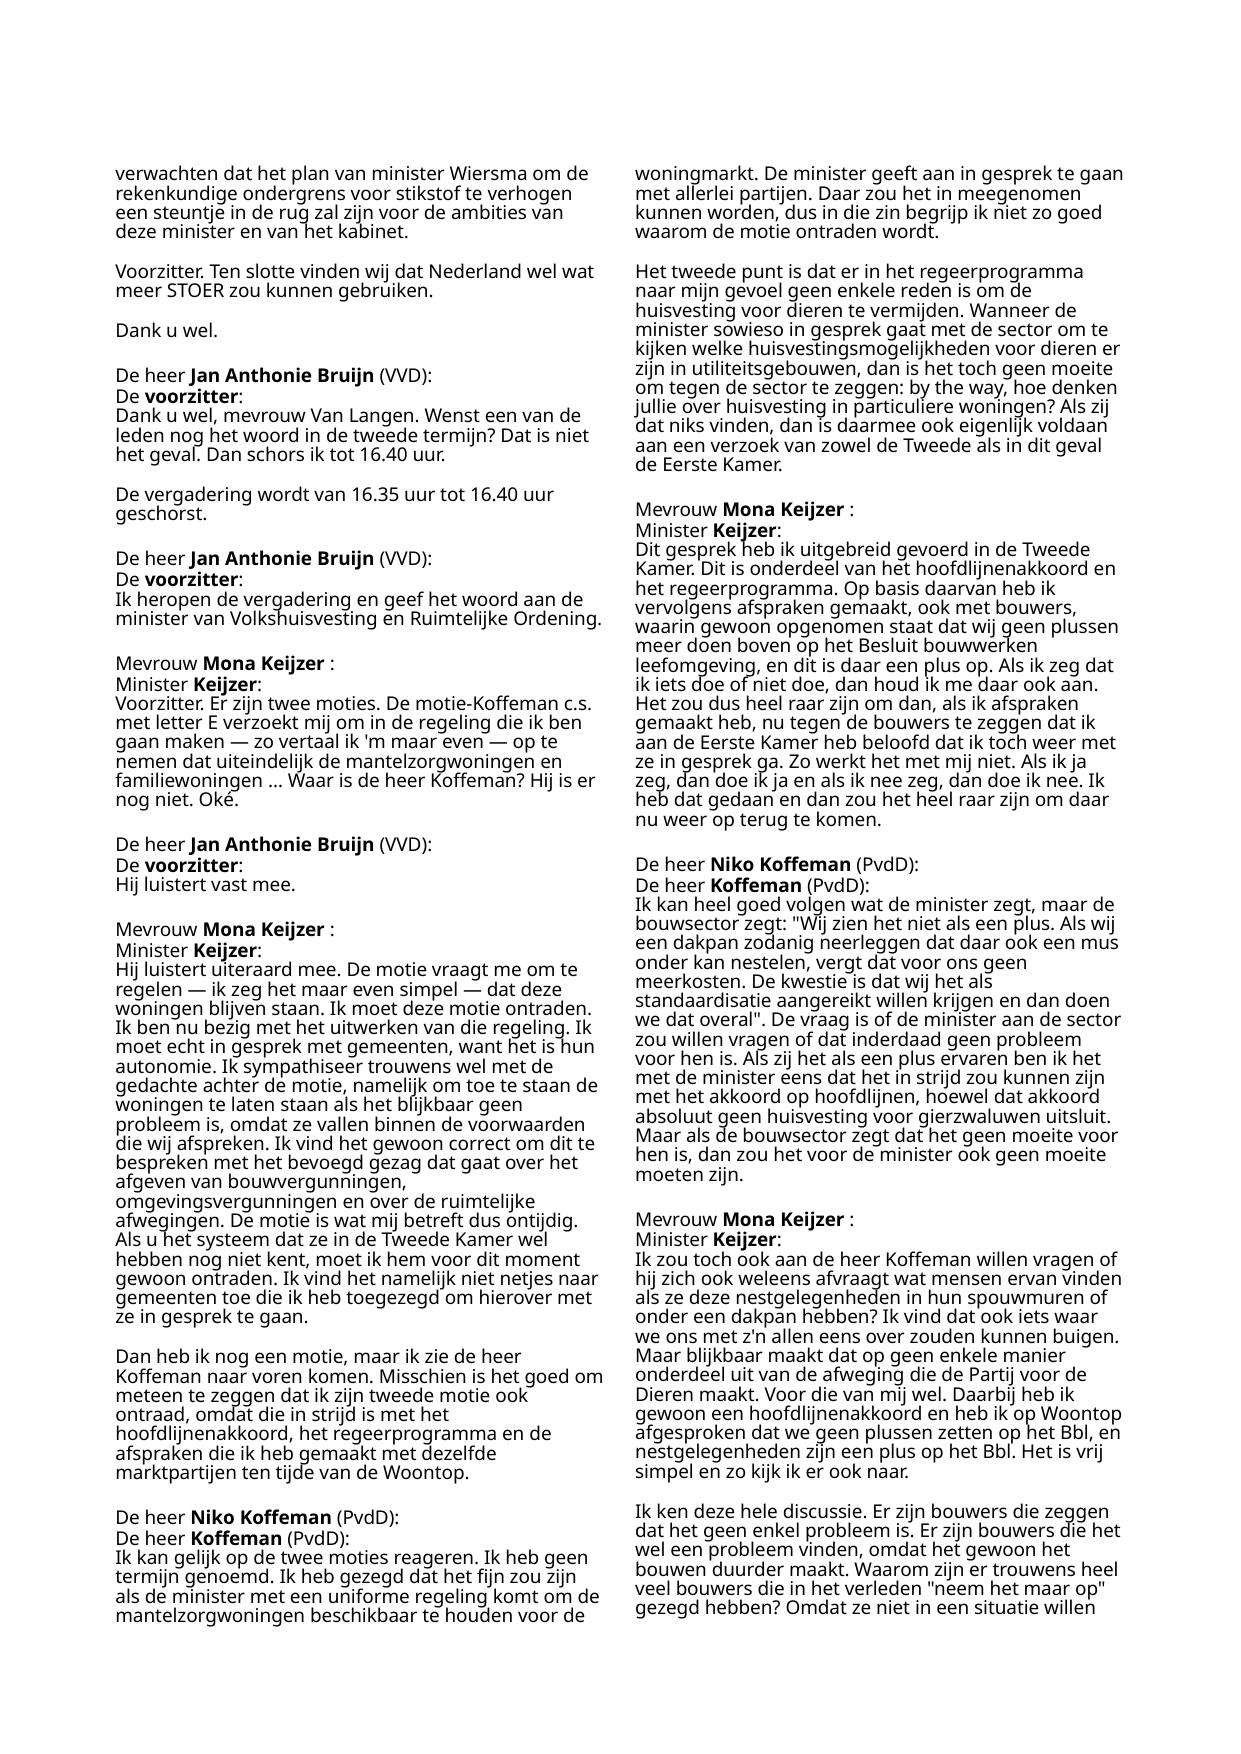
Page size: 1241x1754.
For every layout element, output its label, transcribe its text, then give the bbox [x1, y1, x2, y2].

text Dank u wel. [115, 322, 605, 342]
text Voorzitter. Ten slotte vinden wij dat Nederland wel wat meer STOER zou kunnen gebruiken. [115, 263, 605, 302]
text Het tweede punt is dat er in het regeerprogramma naar mijn gevoel geen enkele reden is om de huisvesting voor dieren te vermijden. Wanneer de minister sowieso in gesprek gaat met de sector om te kijken welke huisvestingsmogelijkheden voor dieren er zijn in utiliteitsgebouwen, dan is het toch geen moeite om tegen de sector te zeggen: by the way, hoe denken jullie over huisvesting in particuliere woningen? Als zij dat niks vinden, dan is daarmee ook eigenlijk voldaan aan een verzoek van zowel de Tweede als in dit geval de Eerste Kamer. [635, 263, 1125, 475]
text De heer Jan Anthonie Bruijn (VVD): [115, 831, 605, 857]
text Ik ken deze hele discussie. Er zijn bouwers die zeggen dat het geen enkel probleem is. Er zijn bouwers die het wel een probleem vinden, omdat het gewoon het bouwen duurder maakt. Waarom zijn er trouwens heel veel bouwers die in het verleden "neem het maar op" gezegd hebben? Omdat ze niet in een situatie willen [635, 1503, 1125, 1618]
text Mevrouw Mona Keijzer : [635, 1206, 1125, 1231]
text De voorzitter: [115, 388, 605, 407]
text Mevrouw Mona Keijzer : [115, 650, 605, 676]
text Ik heropen de vergadering en geef het woord aan de minister van Volkshuisvesting en Ruimtelijke Ordening. [115, 591, 605, 629]
text Voorzitter. Er zijn twee moties. De motie-Koffeman c.s. met letter E verzoekt mij om in de regeling die ik ben gaan maken — zo vertaal ik 'm maar even — op te nemen dat uiteindelijk de mantelzorgwoningen en familiewoningen … Waar is de heer Koffeman? Hij is er nog niet. Oké. [115, 695, 605, 811]
text Mevrouw Mona Keijzer : [635, 496, 1125, 522]
text De heer Jan Anthonie Bruijn (VVD): [115, 362, 605, 388]
text Dan heb ik nog een motie, maar ik zie de heer Koffeman naar voren komen. Misschien is het goed om meteen te zeggen dat ik zijn tweede motie ook ontraad, omdat die in strijd is met het hoofdlijnenakkoord, het regeerprogramma en de afspraken die ik heb gemaakt met dezelfde marktpartijen ten tijde van de Woontop. [115, 1348, 605, 1483]
text De vergadering wordt van 16.35 uur tot 16.40 uur geschorst. [115, 486, 605, 525]
text Dit gesprek heb ik uitgebreid gevoerd in de Tweede Kamer. Dit is onderdeel van het hoofdlijnenakkoord en het regeerprogramma. Op basis daarvan heb ik vervolgens afspraken gemaakt, ook met bouwers, waarin gewoon opgenomen staat dat wij geen plussen meer doen boven op het Besluit bouwwerken leefomgeving, en dit is daar een plus op. Als ik zeg dat ik iets doe of niet doe, dan houd ik me daar ook aan. Het zou dus heel raar zijn om dan, als ik afspraken gemaakt heb, nu tegen de bouwers te zeggen dat ik aan de Eerste Kamer heb beloofd dat ik toch weer met ze in gesprek ga. Zo werkt het met mij niet. Als ik ja zeg, dan doe ik ja en als ik nee zeg, dan doe ik nee. Ik heb dat gedaan en dan zou het heel raar zijn om daar nu weer op terug te komen. [635, 541, 1125, 830]
text De heer Koffeman (PvdD): [635, 877, 1125, 896]
text Ik kan gelijk op de twee moties reageren. Ik heb geen termijn genoemd. Ik heb gezegd dat het fijn zou zijn als de minister met een uniforme regeling komt om de mantelzorgwoningen beschikbaar te houden voor de [115, 1549, 605, 1626]
text Minister Keijzer: [115, 676, 605, 695]
text Mevrouw Mona Keijzer : [115, 916, 605, 942]
text Hij luistert uiteraard mee. De motie vraagt me om te regelen — ik zeg het maar even simpel — dat deze woningen blijven staan. Ik moet deze motie ontraden. Ik ben nu bezig met het uitwerken van die regeling. Ik moet echt in gesprek met gemeenten, want het is hun autonomie. Ik sympathiseer trouwens wel met de gedachte achter de motie, namelijk om toe te staan de woningen te laten staan als het blijkbaar geen probleem is, omdat ze vallen binnen de voorwaarden die wij afspreken. Ik vind het gewoon correct om dit te bespreken met het bevoegd gezag dat gaat over het afgeven van bouwvergunningen, omgevingsvergunningen en over de ruimtelijke afwegingen. De motie is wat mij betreft dus ontijdig. Als u het systeem dat ze in de Tweede Kamer wel hebben nog niet kent, moet ik hem voor dit moment gewoon ontraden. Ik vind het namelijk niet netjes naar gemeenten toe die ik heb toegezegd om hierover met ze in gesprek te gaan. [115, 961, 605, 1328]
text De heer Koffeman (PvdD): [115, 1530, 605, 1549]
text woningmarkt. De minister geeft aan in gesprek te gaan met allerlei partijen. Daar zou het in meegenomen kunnen worden, dus in die zin begrijp ik niet zo goed waarom de motie ontraden wordt. [635, 165, 1125, 242]
text De voorzitter: [115, 571, 605, 591]
text De voorzitter: [115, 857, 605, 876]
text Hij luistert vast mee. [115, 876, 605, 896]
text De heer Niko Koffeman (PvdD): [115, 1504, 605, 1530]
text Minister Keijzer: [115, 942, 605, 961]
text Minister Keijzer: [635, 1231, 1125, 1251]
text Ik kan heel goed volgen wat de minister zegt, maar de bouwsector zegt: "Wij zien het niet als een plus. Als wij een dakpan zodanig neerleggen dat daar ook een mus onder kan nestelen, vergt dat voor ons geen meerkosten. De kwestie is dat wij het als standaardisatie aangereikt willen krijgen en dan doen we dat overal". De vraag is of de minister aan de sector zou willen vragen of dat inderdaad geen probleem voor hen is. Als zij het als een plus ervaren ben ik het met de minister eens dat het in strijd zou kunnen zijn met het akkoord op hoofdlijnen, hoewel dat akkoord absoluut geen huisvesting voor gierzwaluwen uitsluit. Maar als de bouwsector zegt dat het geen moeite voor hen is, dan zou het voor de minister ook geen moeite moeten zijn. [635, 896, 1125, 1185]
text Minister Keijzer: [635, 522, 1125, 541]
text verwachten dat het plan van minister Wiersma om de rekenkundige ondergrens voor stikstof te verhogen een steuntje in de rug zal zijn voor de ambities van deze minister en van het kabinet. [115, 165, 605, 242]
text Dank u wel, mevrouw Van Langen. Wenst een van de leden nog het woord in de tweede termijn? Dat is niet het geval. Dan schors ik tot 16.40 uur. [115, 407, 605, 465]
text Ik zou toch ook aan de heer Koffeman willen vragen of hij zich ook weleens afvraagt wat mensen ervan vinden als ze deze nestgelegenheden in hun spouwmuren of onder een dakpan hebben? Ik vind dat ook iets waar we ons met z'n allen eens over zouden kunnen buigen. Maar blijkbaar maakt dat op geen enkele manier onderdeel uit van de afweging die de Partij voor de Dieren maakt. Voor die van mij wel. Daarbij heb ik gewoon een hoofdlijnenakkoord en heb ik op Woontop afgesproken dat we geen plussen zetten op het Bbl, en nestgelegenheden zijn een plus op het Bbl. Het is vrij simpel en zo kijk ik er ook naar. [635, 1251, 1125, 1482]
text De heer Niko Koffeman (PvdD): [635, 851, 1125, 877]
text De heer Jan Anthonie Bruijn (VVD): [115, 546, 605, 571]
